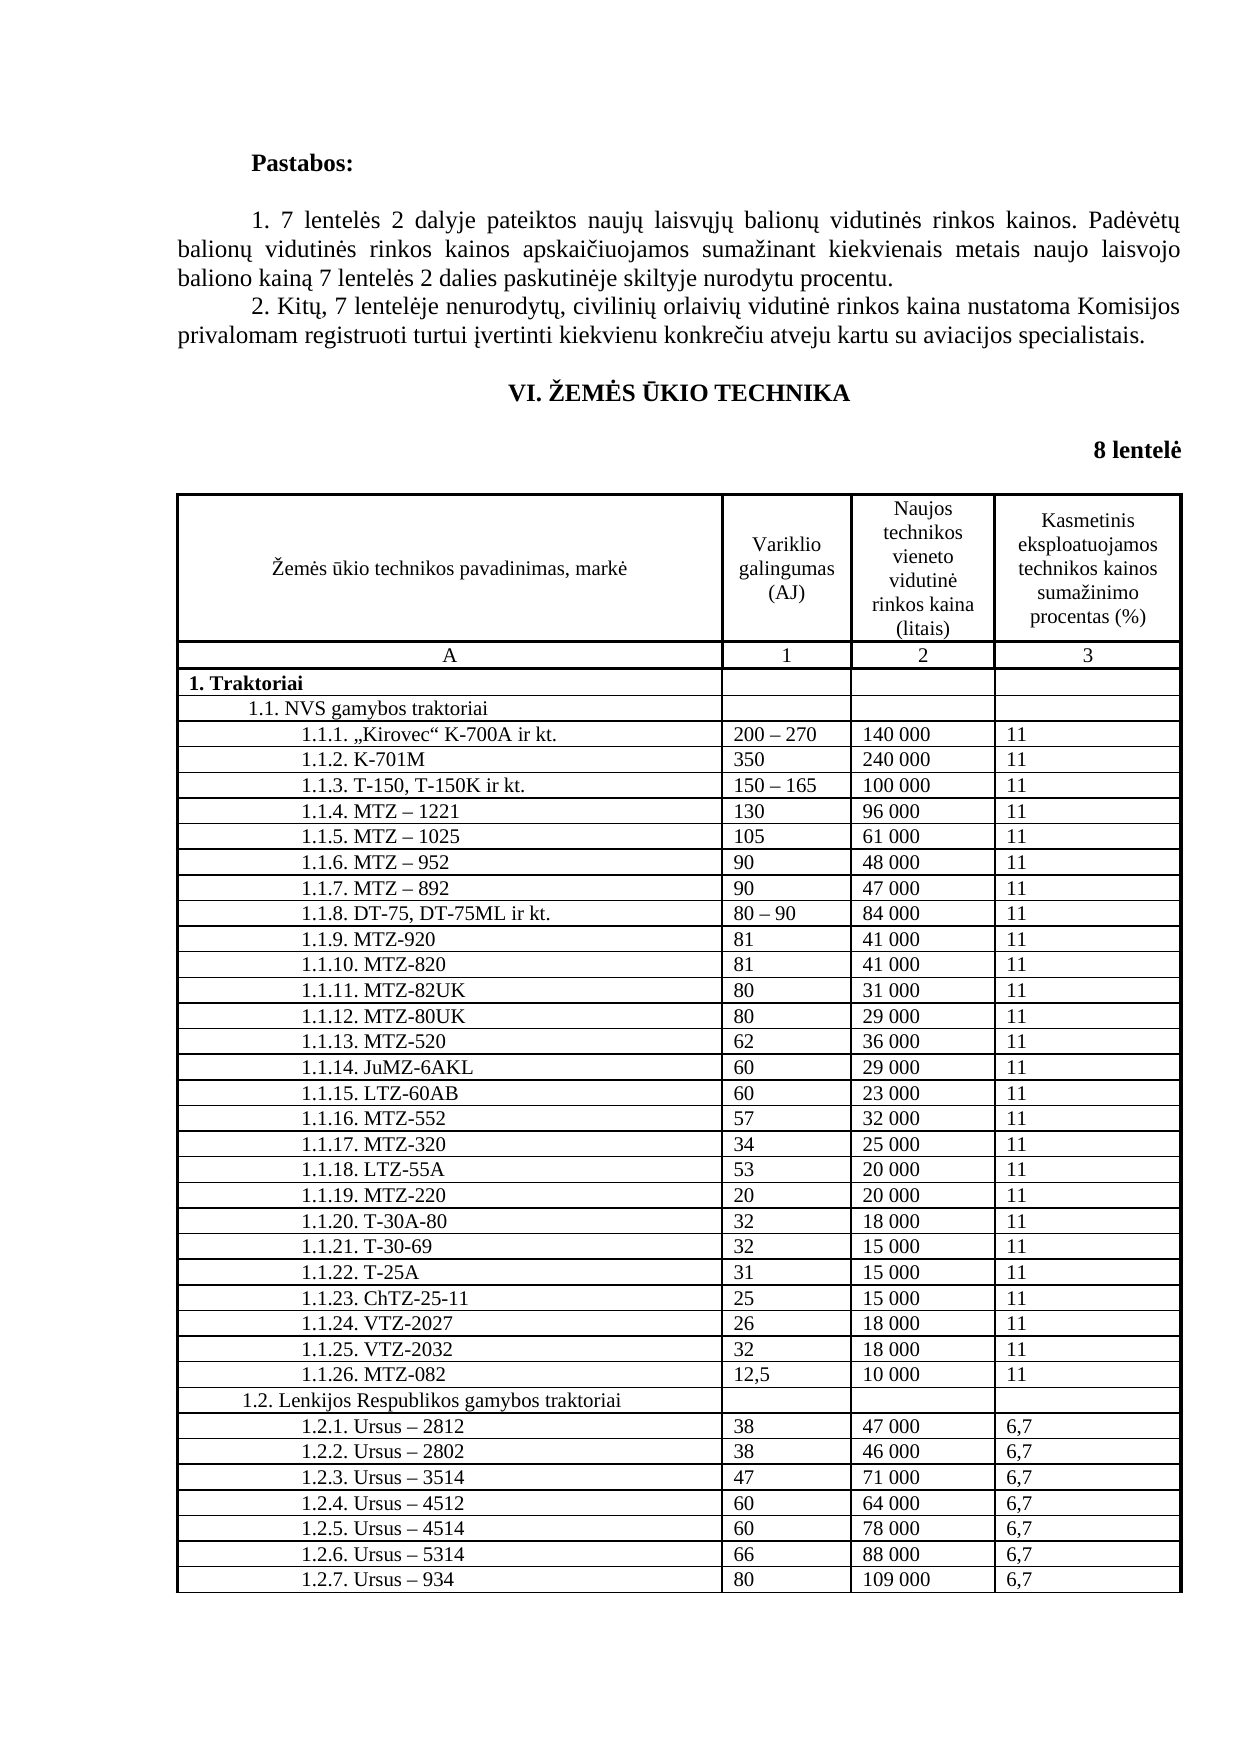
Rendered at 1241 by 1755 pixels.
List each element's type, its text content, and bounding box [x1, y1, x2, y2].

text VI. ŽEMĖS ŪKIO TECHNIKA [177, 378, 1181, 406]
table_cell 29 000 [852, 1055, 994, 1079]
table_cell 38 [723, 1414, 850, 1438]
table_cell 6,7 [996, 1439, 1179, 1463]
table_cell [852, 1388, 994, 1412]
table_cell 1.1.4. MTZ – 1221 [179, 799, 721, 823]
table_cell 1.1.12. MTZ-80UK [179, 1004, 721, 1028]
table_cell A [179, 643, 721, 667]
table_cell 11 [996, 1260, 1179, 1284]
table_cell 31 [723, 1260, 850, 1284]
table_cell 1.1.10. MTZ-820 [179, 952, 721, 976]
table_cell 20 [723, 1183, 850, 1207]
table_cell 80 – 90 [723, 901, 850, 925]
table_cell 240 000 [852, 747, 994, 771]
table_cell 81 [723, 927, 850, 951]
table_cell 47 000 [852, 1414, 994, 1438]
table_cell 11 [996, 952, 1179, 976]
table_cell 34 [723, 1132, 850, 1156]
table_cell 1.1.20. T-30A-80 [179, 1209, 721, 1233]
table_cell 1.1.11. MTZ-82UK [179, 978, 721, 1002]
table_cell 11 [996, 850, 1179, 874]
table_cell [723, 1388, 850, 1412]
table_cell 1.2.4. Ursus – 4512 [179, 1491, 721, 1514]
table_cell 62 [723, 1029, 850, 1053]
table_cell [723, 696, 850, 720]
table_cell 11 [996, 1055, 1179, 1079]
table_cell 11 [996, 1209, 1179, 1233]
table_cell 11 [996, 927, 1179, 951]
table_cell 20 000 [852, 1183, 994, 1207]
table_cell 6,7 [996, 1542, 1179, 1566]
table_cell 26 [723, 1311, 850, 1335]
table_cell 1.1.17. MTZ-320 [179, 1132, 721, 1156]
table_cell 1.1. NVS gamybos traktoriai [179, 696, 721, 720]
table_cell 78 000 [852, 1516, 994, 1540]
table_cell 71 000 [852, 1465, 994, 1489]
table_cell 130 [723, 799, 850, 823]
table_cell 11 [996, 799, 1179, 823]
table_cell 1.1.23. ChTZ-25-11 [179, 1286, 721, 1309]
table_cell 23 000 [852, 1081, 994, 1104]
table_cell 88 000 [852, 1542, 994, 1566]
table_cell 20 000 [852, 1157, 994, 1181]
table_header Kasmetinis eksploatuojamos technikos kainos sumažinimo procentas (%) [996, 496, 1179, 640]
table_cell 60 [723, 1055, 850, 1079]
table_cell 6,7 [996, 1516, 1179, 1540]
table_cell 1.1.19. MTZ-220 [179, 1183, 721, 1207]
table_cell 12,5 [723, 1362, 850, 1386]
table_cell 1.1.5. MTZ – 1025 [179, 824, 721, 848]
table_cell 80 [723, 1567, 850, 1591]
table_cell 1.1.25. VTZ-2032 [179, 1337, 721, 1361]
text 1. 7 lentelės 2 dalyje pateiktos naujų laisvųjų balionų vidutinės rinkos kainos. Padėvėtų balionų vidutinės rinkos kainos apskaičiuojamos sumažinant kiekvienais metais naujo laisvojo baliono kainą 7 lentelės 2 dalies paskutinėje skiltyje nurodytu procentu. [177, 205, 1181, 291]
table_cell 11 [996, 1004, 1179, 1028]
table_cell 11 [996, 1029, 1179, 1053]
table_cell 32 [723, 1209, 850, 1233]
table_cell 1 [724, 643, 850, 667]
table_cell 109 000 [852, 1567, 994, 1591]
table_cell 1.2. Lenkijos Respublikos gamybos traktoriai [179, 1388, 721, 1412]
text 8 lentelė [177, 435, 1181, 464]
table_cell 11 [996, 722, 1179, 746]
table_cell 6,7 [996, 1567, 1179, 1591]
table_cell 31 000 [852, 978, 994, 1002]
table_cell 15 000 [852, 1234, 994, 1258]
table_cell [723, 670, 850, 694]
table_cell 32 000 [852, 1106, 994, 1130]
table_cell 140 000 [852, 722, 994, 746]
table_cell 1.1.18. LTZ-55A [179, 1157, 721, 1181]
table_cell 84 000 [852, 901, 994, 925]
table_cell 11 [996, 1157, 1179, 1181]
table_cell 1.1.7. MTZ – 892 [179, 876, 721, 899]
table_cell 90 [723, 850, 850, 874]
table_cell 1.1.3. T-150, T-150K ir kt. [179, 773, 721, 797]
table_cell 25 [723, 1286, 850, 1309]
table_cell 1.2.6. Ursus – 5314 [179, 1542, 721, 1566]
table_cell [996, 670, 1179, 694]
table_cell 1.1.1. „Kirovec“ K-700A ir kt. [179, 722, 721, 746]
table_cell 66 [723, 1542, 850, 1566]
table_cell 1.1.2. K-701M [179, 747, 721, 771]
table_cell 81 [723, 952, 850, 976]
table_cell 80 [723, 978, 850, 1002]
table_cell 1.1.14. JuMZ-6AKL [179, 1055, 721, 1079]
table_cell 41 000 [852, 952, 994, 976]
table_cell 47 [723, 1465, 850, 1489]
table_cell 18 000 [852, 1337, 994, 1361]
table_cell 90 [723, 876, 850, 899]
table_cell 1.2.5. Ursus – 4514 [179, 1516, 721, 1540]
table_cell 11 [996, 773, 1179, 797]
table_cell [996, 696, 1179, 720]
table_cell 57 [723, 1106, 850, 1130]
table_cell 11 [996, 1362, 1179, 1386]
table_cell 1.1.8. DT-75, DT-75ML ir kt. [179, 901, 721, 925]
table_cell 1.1.22. T-25A [179, 1260, 721, 1284]
table_cell 10 000 [852, 1362, 994, 1386]
table_cell 1.2.1. Ursus – 2812 [179, 1414, 721, 1438]
table_cell 32 [723, 1234, 850, 1258]
table_cell 1.1.15. LTZ-60AB [179, 1081, 721, 1104]
table_cell 46 000 [852, 1439, 994, 1463]
table_cell 1.1.21. T-30-69 [179, 1234, 721, 1258]
table_cell 1.1.13. MTZ-520 [179, 1029, 721, 1053]
table_cell 105 [723, 824, 850, 848]
table_cell [852, 696, 994, 720]
table_cell 29 000 [852, 1004, 994, 1028]
table_cell 6,7 [996, 1491, 1179, 1514]
table_cell 41 000 [852, 927, 994, 951]
table_cell 32 [723, 1337, 850, 1361]
table_cell 1. Traktoriai [179, 670, 721, 694]
table_cell 1.2.3. Ursus – 3514 [179, 1465, 721, 1489]
table_cell 18 000 [852, 1209, 994, 1233]
table_cell 200 – 270 [723, 722, 850, 746]
table_cell 150 – 165 [723, 773, 850, 797]
table_cell [852, 670, 994, 694]
text Pastabos: [177, 148, 1181, 176]
table_cell 1.1.26. MTZ-082 [179, 1362, 721, 1386]
table_header Naujos technikos vieneto vidutinė rinkos kaina (litais) [853, 496, 993, 640]
table_header Žemės ūkio technikos pavadinimas, markė [179, 496, 721, 640]
table_cell 1.1.9. MTZ-920 [179, 927, 721, 951]
table_cell 6,7 [996, 1465, 1179, 1489]
table_cell 100 000 [852, 773, 994, 797]
table_cell 47 000 [852, 876, 994, 899]
table_cell 11 [996, 747, 1179, 771]
table_cell 350 [723, 747, 850, 771]
table_cell 36 000 [852, 1029, 994, 1053]
table_cell [996, 1388, 1179, 1412]
table_cell 11 [996, 1106, 1179, 1130]
table_cell 61 000 [852, 824, 994, 848]
table_cell 1.1.16. MTZ-552 [179, 1106, 721, 1130]
table_cell 2 [853, 643, 993, 667]
table_cell 11 [996, 1132, 1179, 1156]
table_cell 1.2.2. Ursus – 2802 [179, 1439, 721, 1463]
table_cell 3 [996, 643, 1179, 667]
table_cell 1.1.24. VTZ-2027 [179, 1311, 721, 1335]
table_cell 80 [723, 1004, 850, 1028]
table_header Variklio galingumas (AJ) [724, 496, 850, 640]
text 2. Kitų, 7 lentelėje nenurodytų, civilinių orlaivių vidutinė rinkos kaina nustatoma Komisijos privalomam registruoti turtui įvertinti kiekvienu konkrečiu atveju kartu su aviacijos specialistais. [177, 291, 1181, 349]
table_cell 25 000 [852, 1132, 994, 1156]
table_cell 60 [723, 1081, 850, 1104]
table_cell 11 [996, 1081, 1179, 1104]
table_cell 15 000 [852, 1260, 994, 1284]
table_cell 11 [996, 978, 1179, 1002]
table_cell 38 [723, 1439, 850, 1463]
table_cell 1.1.6. MTZ – 952 [179, 850, 721, 874]
table_cell 11 [996, 1234, 1179, 1258]
table_cell 11 [996, 1337, 1179, 1361]
table_cell 11 [996, 1311, 1179, 1335]
table_cell 48 000 [852, 850, 994, 874]
table_cell 96 000 [852, 799, 994, 823]
table_cell 1.2.7. Ursus – 934 [179, 1567, 721, 1591]
table_cell 60 [723, 1491, 850, 1514]
table_cell 11 [996, 1183, 1179, 1207]
table_cell 60 [723, 1516, 850, 1540]
table_cell 11 [996, 824, 1179, 848]
table_cell 11 [996, 1286, 1179, 1309]
table_cell 11 [996, 876, 1179, 899]
table_cell 18 000 [852, 1311, 994, 1335]
table_cell 6,7 [996, 1414, 1179, 1438]
table_cell 64 000 [852, 1491, 994, 1514]
table_cell 11 [996, 901, 1179, 925]
table_cell 15 000 [852, 1286, 994, 1309]
table_cell 53 [723, 1157, 850, 1181]
